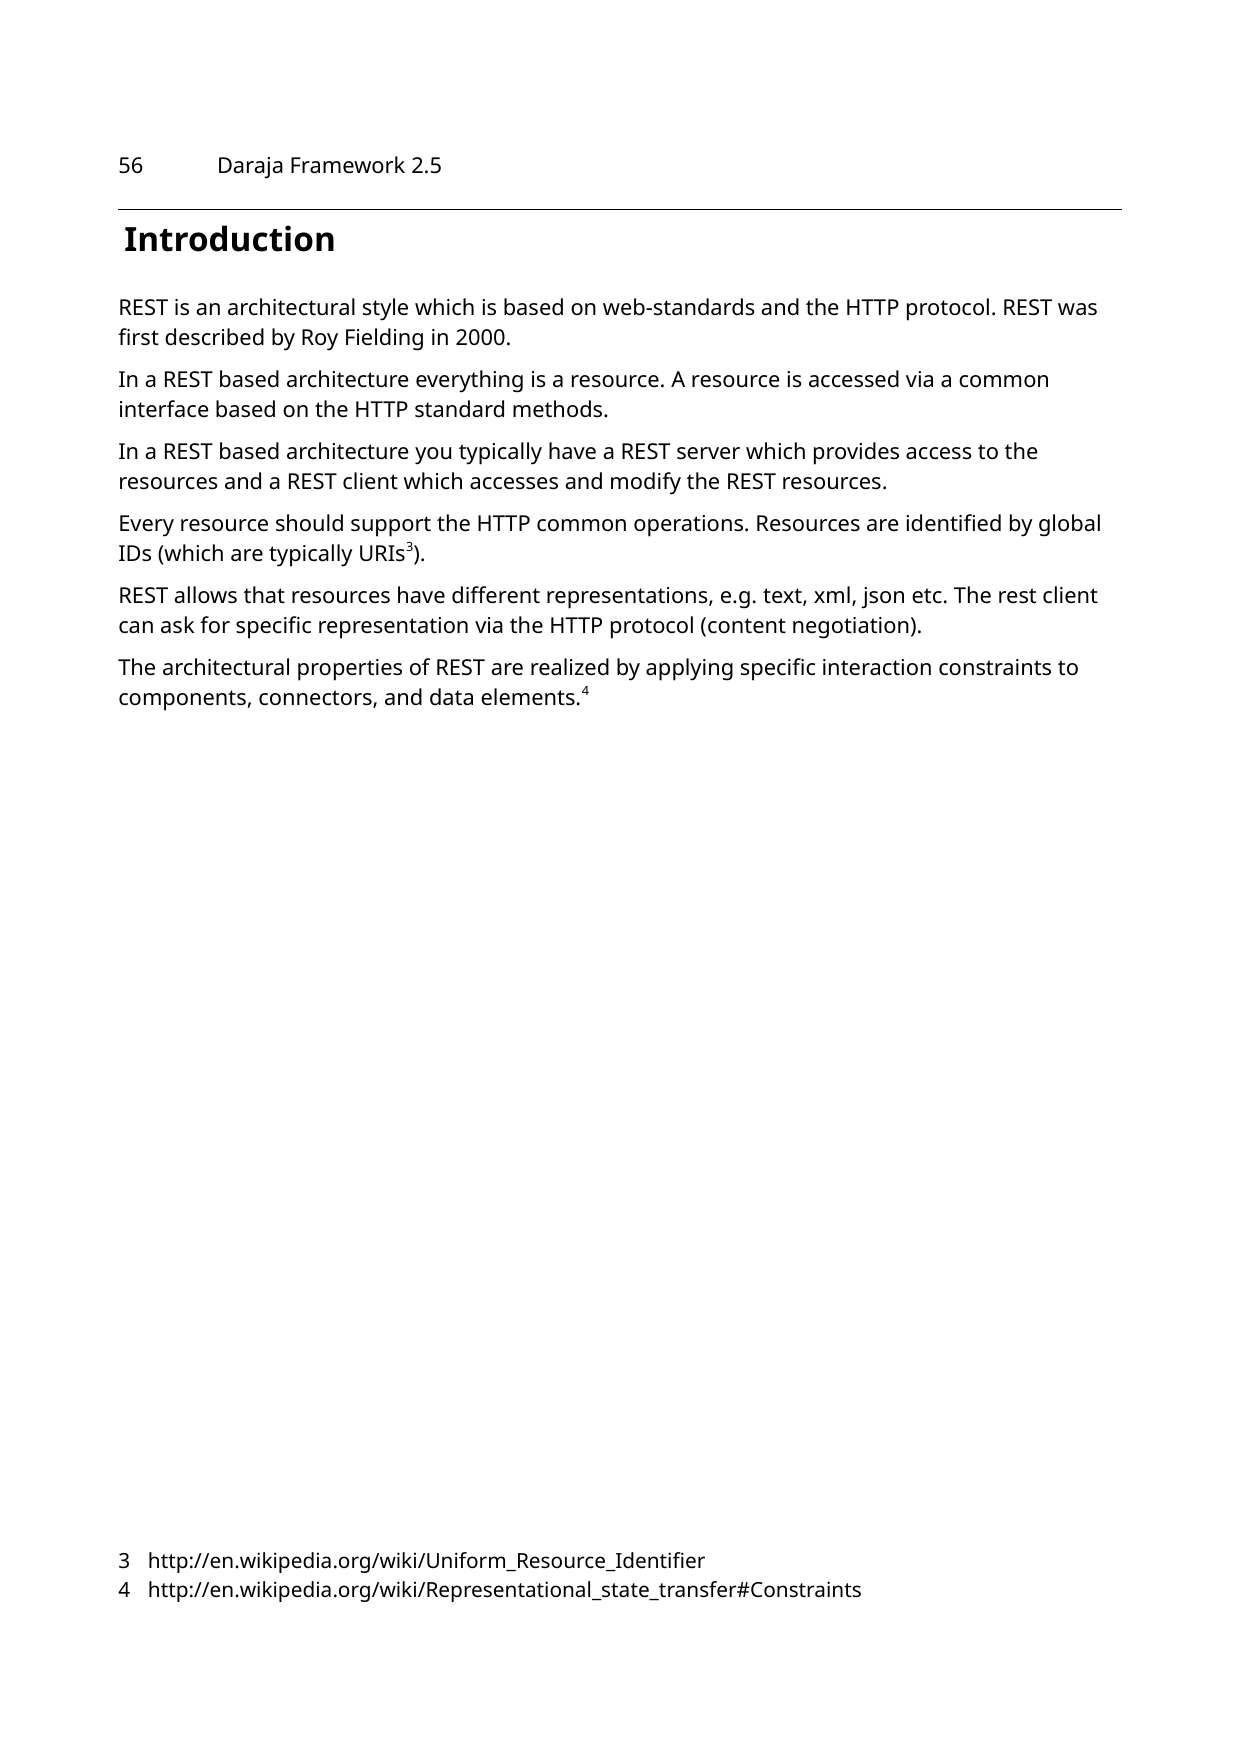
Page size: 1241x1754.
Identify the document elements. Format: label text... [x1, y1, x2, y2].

text In a REST based architecture everything is a resource. A resource is accessed via a common interface based on the HTTP standard methods. [118, 364, 1122, 423]
text In a REST based architecture you typically have a REST server which provides access to the resources and a REST client which accesses and modify the REST resources. [118, 436, 1122, 496]
text REST is an architectural style which is based on web-standards and the HTTP protocol. REST was first described by Roy Fielding in 2000. [118, 292, 1122, 351]
text http://en.wikipedia.org/wiki/Representational_state_transfer#Constraints [118, 1576, 1122, 1604]
text Every resource should support the HTTP common operations. Resources are identified by global IDs (which are typically URIs). [118, 508, 1122, 568]
text REST allows that resources have different representations, e.g. text, xml, json etc. The rest client can ask for specific representation via the HTTP protocol (content negotiation). [118, 580, 1122, 640]
text http://en.wikipedia.org/wiki/Uniform_Resource_Identifier [118, 1546, 1122, 1575]
text The architectural properties of REST are realized by applying specific interaction constraints to components, connectors, and data elements. [118, 652, 1122, 712]
subtitle Introduction [118, 210, 1122, 268]
